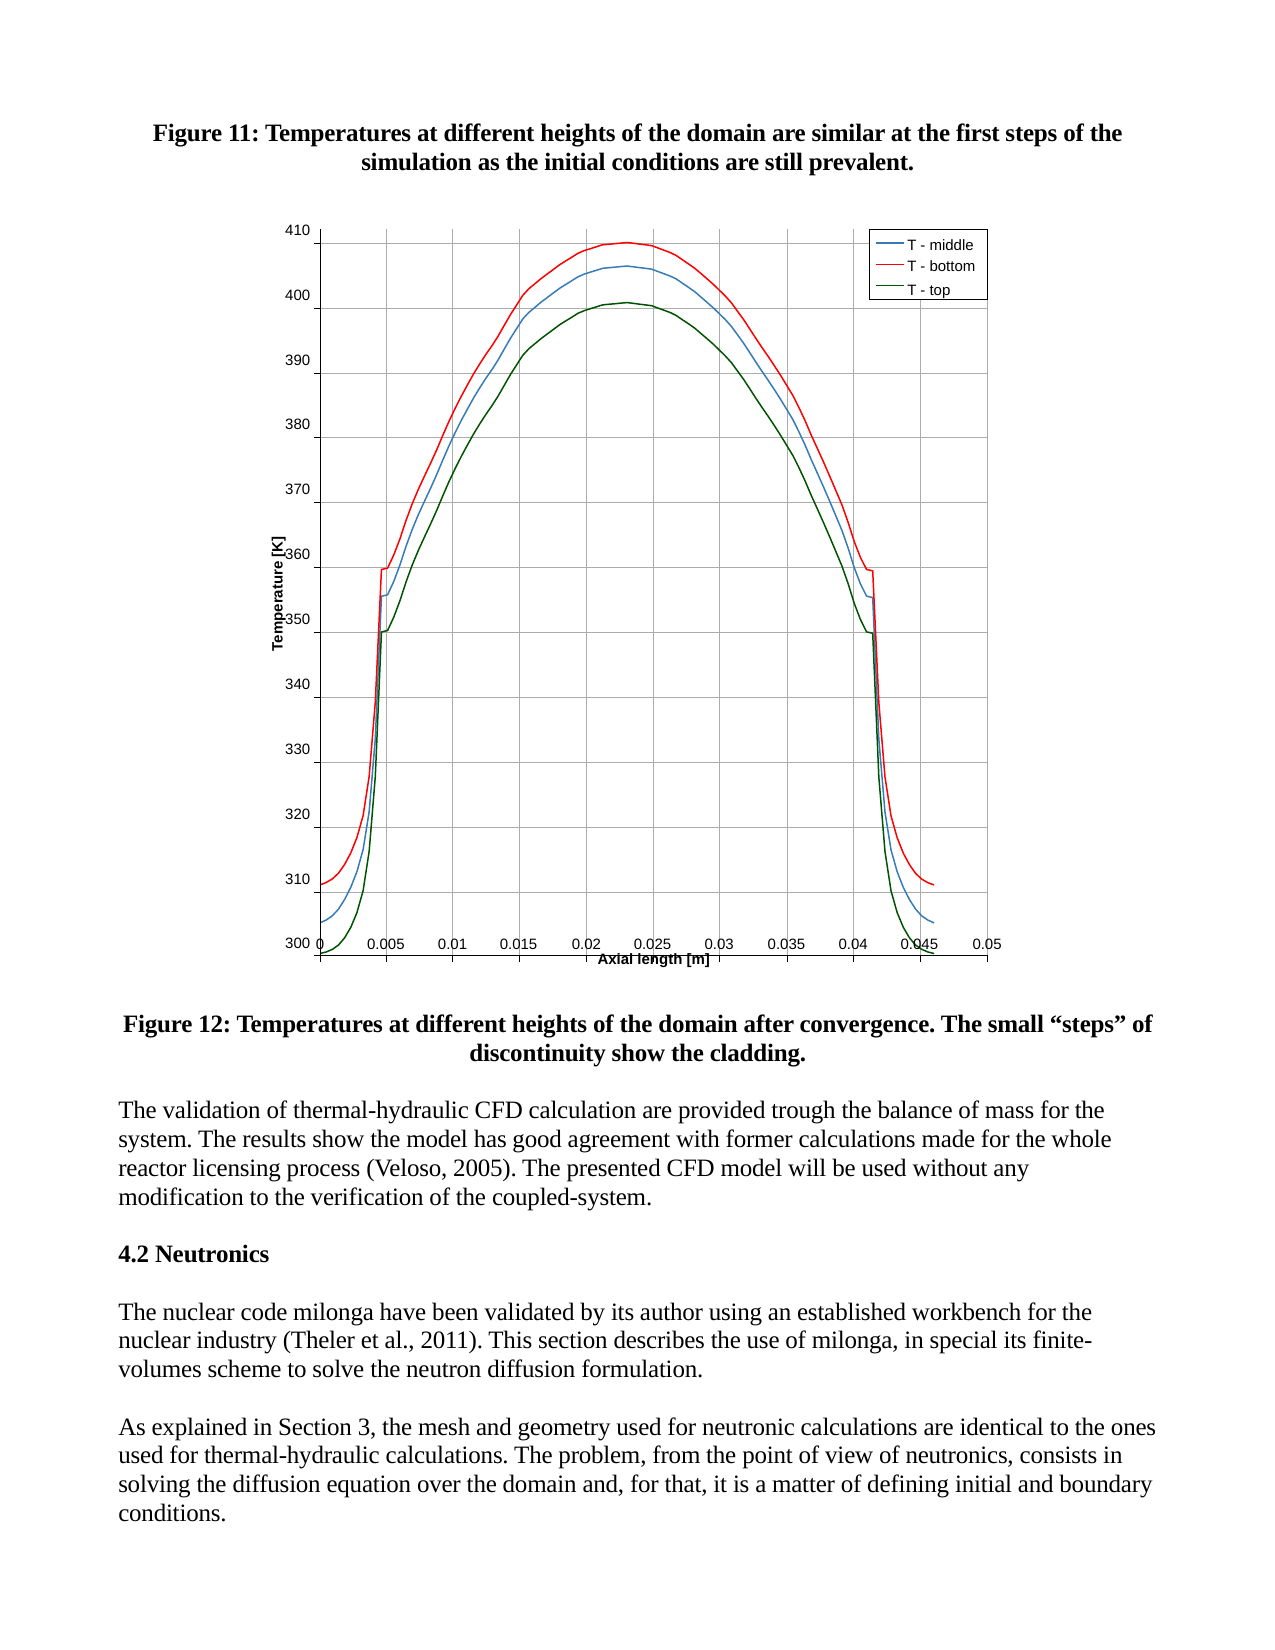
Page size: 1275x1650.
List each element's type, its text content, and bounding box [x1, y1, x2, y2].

text As explained in Section 3, the mesh and geometry used for neutronic calculations are identical to the ones used for thermal-hydraulic calculations. The problem, from the point of view of neutronics, consists in solving the diffusion equation over the domain and, for that, it is a matter of defining initial and boundary conditions. [118, 1412, 1157, 1527]
text Figure 12: Temperatures at different heights of the domain after convergence. The small “steps” of discontinuity show the cladding. [118, 1009, 1157, 1067]
text The nuclear code milonga have been validated by its author using an established workbench for the nuclear industry (Theler et al., 2011). This section describes the use of milonga, in special its finite-volumes scheme to solve the neutron diffusion formulation. [118, 1297, 1157, 1383]
text 4.2 Neutronics [118, 1239, 1157, 1268]
text Figure 11: Temperatures at different heights of the domain are similar at the first steps of the simulation as the initial conditions are still prevalent. [118, 118, 1157, 176]
text The validation of thermal-hydraulic CFD calculation are provided trough the balance of mass for the system. The results show the model has good agreement with former calculations made for the whole reactor licensing process (Veloso, 2005). The presented CFD model will be used without any modification to the verification of the coupled-system. [118, 1096, 1157, 1211]
